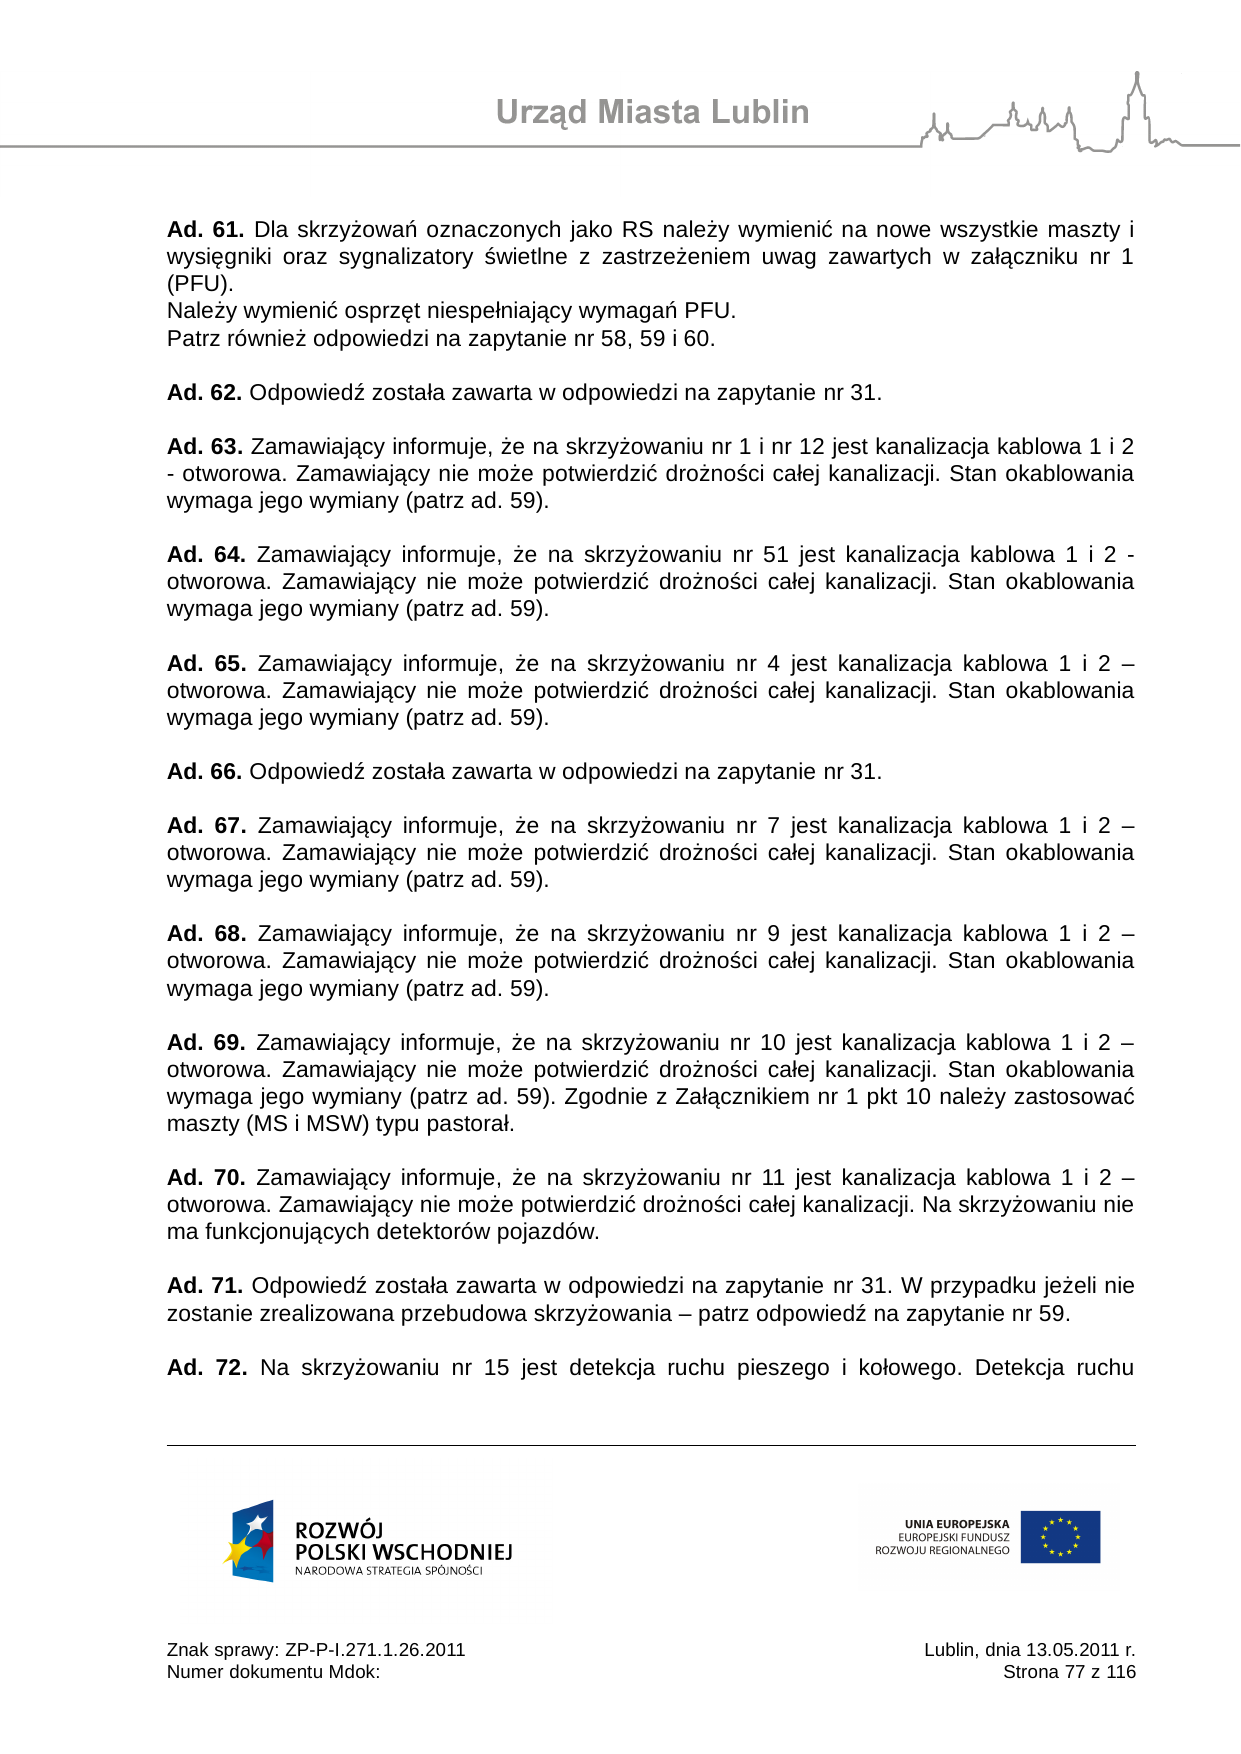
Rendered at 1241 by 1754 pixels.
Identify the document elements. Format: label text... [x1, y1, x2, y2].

picture [858, 1483, 1120, 1591]
text Ad. 70. Zamawiający informuje, że na skrzyżowaniu nr 11 jest kanalizacja kablowa 1 i 2 – otworowa. Zamawiający nie może potwierdzić drożności całej kanalizacji. Na skrzyżowaniu nie ma funkcjonujących detektorów pojazdów. [167, 1163, 1136, 1245]
text Ad. 66. Odpowiedź została zawarta w odpowiedzi na zapytanie nr 31. [167, 757, 1136, 784]
text Patrz również odpowiedzi na zapytanie nr 58, 59 i 60. [167, 324, 1136, 351]
text Ad. 69. Zamawiający informuje, że na skrzyżowaniu nr 10 jest kanalizacja kablowa 1 i 2 – otworowa. Zamawiający nie może potwierdzić drożności całej kanalizacji. Stan okablowania wymaga jego wymiany (patrz ad. 59). Zgodnie z Załącznikiem nr 1 pkt 10 należy zastosować maszty (MS i MSW) typu pastorał. [167, 1028, 1136, 1136]
text Ad. 72. Na skrzyżowaniu nr 15 jest detekcja ruchu pieszego i kołowego. Detekcja ruchu [167, 1353, 1136, 1380]
picture [0, 71, 1241, 197]
text Ad. 67. Zamawiający informuje, że na skrzyżowaniu nr 7 jest kanalizacja kablowa 1 i 2 – otworowa. Zamawiający nie może potwierdzić drożności całej kanalizacji. Stan okablowania wymaga jego wymiany (patrz ad. 59). [167, 811, 1136, 893]
text Ad. 65. Zamawiający informuje, że na skrzyżowaniu nr 4 jest kanalizacja kablowa 1 i 2 – otworowa. Zamawiający nie może potwierdzić drożności całej kanalizacji. Stan okablowania wymaga jego wymiany (patrz ad. 59). [167, 649, 1136, 730]
text Ad. 62. Odpowiedź została zawarta w odpowiedzi na zapytanie nr 31. [167, 378, 1136, 405]
text Ad. 71. Odpowiedź została zawarta w odpowiedzi na zapytanie nr 31. W przypadku jeżeli nie zostanie zrealizowana przebudowa skrzyżowania – patrz odpowiedź na zapytanie nr 59. [167, 1272, 1136, 1326]
picture [180, 1458, 553, 1624]
text Ad. 61. Dla skrzyżowań oznaczonych jako RS należy wymienić na nowe wszystkie maszty i wysięgniki oraz sygnalizatory świetlne z zastrzeżeniem uwag zawartych w załączniku nr 1 (PFU). [167, 216, 1136, 297]
text Ad. 64. Zamawiający informuje, że na skrzyżowaniu nr 51 jest kanalizacja kablowa 1 i 2 - otworowa. Zamawiający nie może potwierdzić drożności całej kanalizacji. Stan okablowania wymaga jego wymiany (patrz ad. 59). [167, 541, 1136, 622]
text Ad. 68. Zamawiający informuje, że na skrzyżowaniu nr 9 jest kanalizacja kablowa 1 i 2 – otworowa. Zamawiający nie może potwierdzić drożności całej kanalizacji. Stan okablowania wymaga jego wymiany (patrz ad. 59). [167, 920, 1136, 1001]
text Należy wymienić osprzęt niespełniający wymagań PFU. [167, 297, 1136, 324]
text Ad. 63. Zamawiający informuje, że na skrzyżowaniu nr 1 i nr 12 jest kanalizacja kablowa 1 i 2 - otworowa. Zamawiający nie może potwierdzić drożności całej kanalizacji. Stan okablowania wymaga jego wymiany (patrz ad. 59). [167, 432, 1136, 513]
